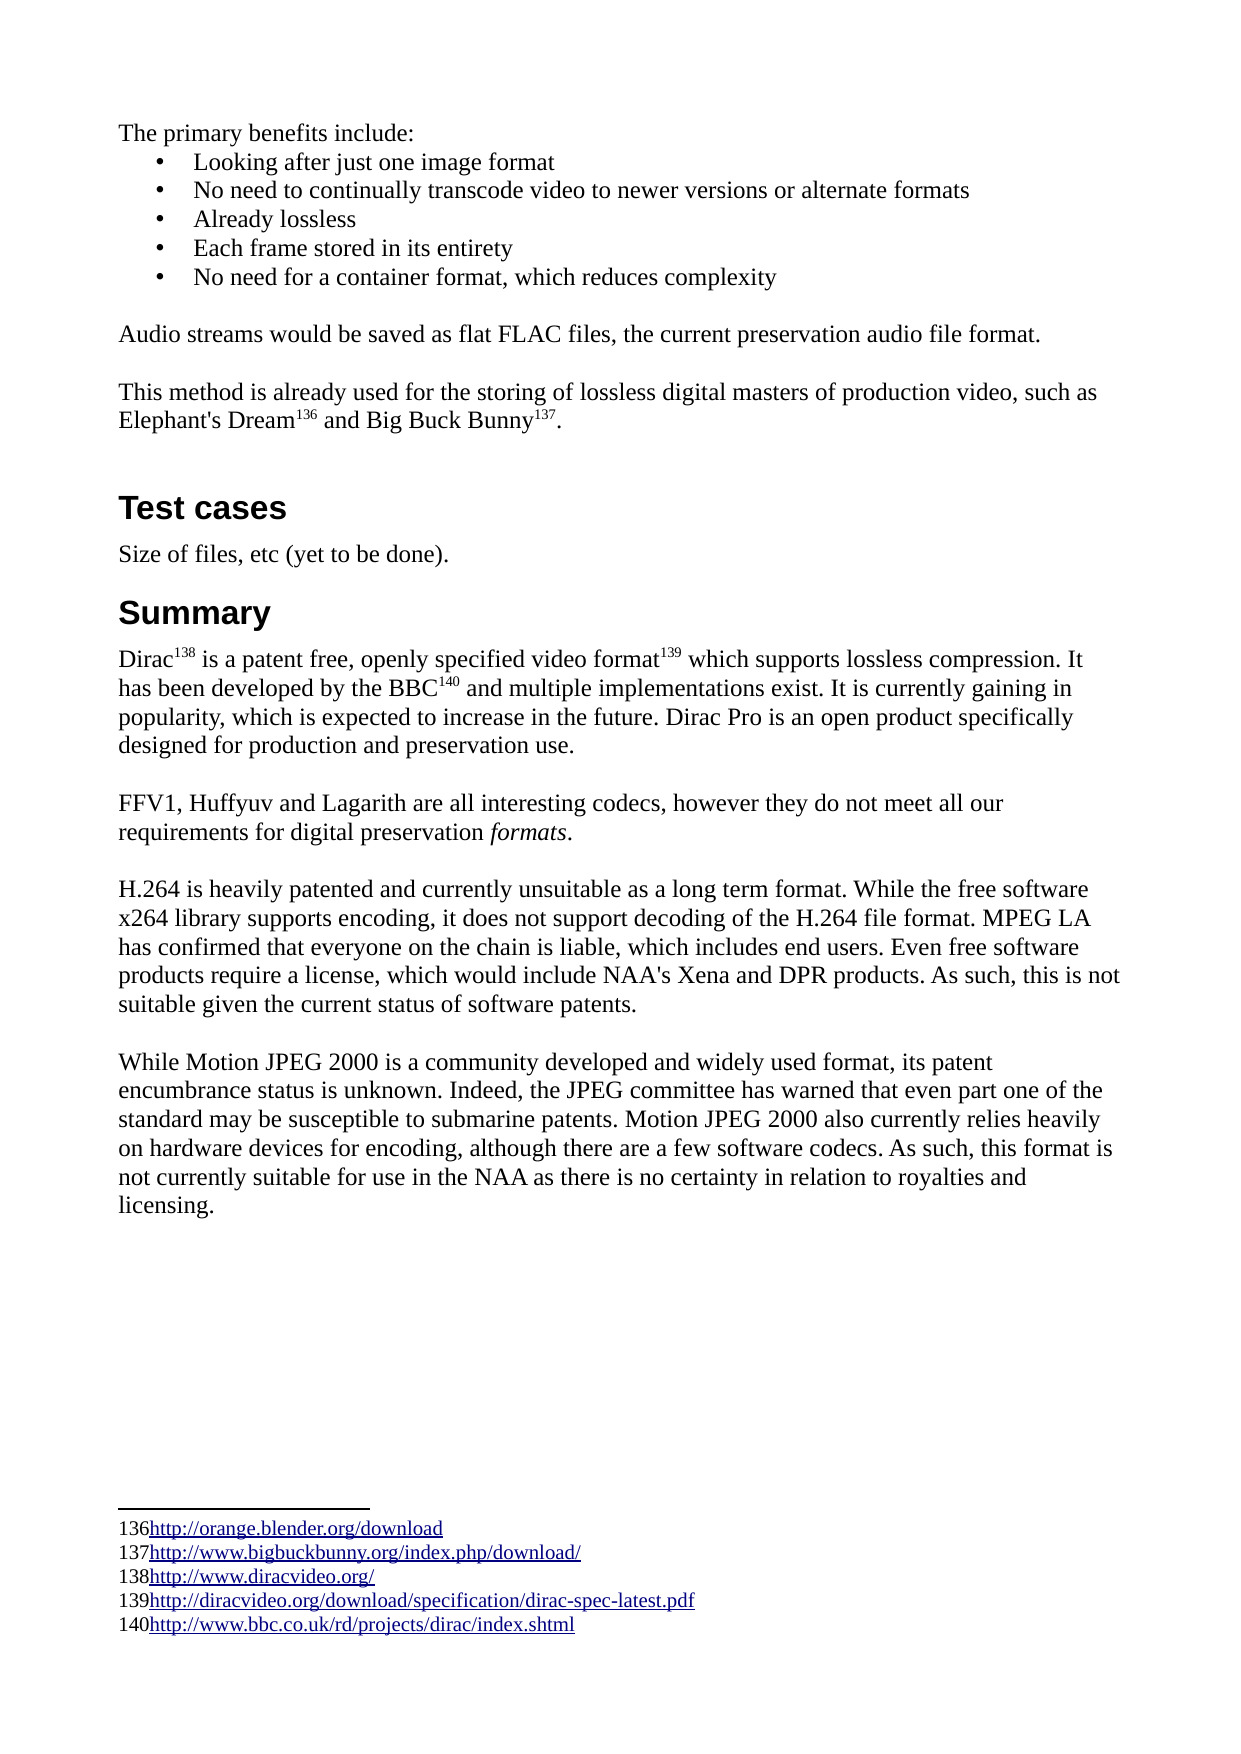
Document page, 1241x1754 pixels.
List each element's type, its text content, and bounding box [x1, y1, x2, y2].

text While Motion JPEG 2000 is a community developed and widely used format, its patent encumbrance status is unknown. Indeed, the JPEG committee has warned that even part one of the standard may be susceptible to submarine patents. Motion JPEG 2000 also currently relies heavily on hardware devices for encoding, although there are a few software codecs. As such, this format is not currently suitable for use in the NAA as there is no certainty in relation to royalties and licensing. [118, 1047, 1122, 1219]
list No need to continually transcode video to newer versions or alternate formats [156, 176, 1122, 204]
text The primary benefits include: [118, 118, 1122, 147]
subtitle Test cases [118, 488, 1122, 527]
subtitle Summary [118, 593, 1122, 632]
text http://www.bigbuckbunny.org/index.php/download/ [118, 1539, 1122, 1564]
text This method is already used for the storing of lossless digital masters of production video, such as Elephant's Dream and Big Buck Bunny. [118, 377, 1122, 434]
text Dirac is a patent free, openly specified video format which supports lossless compression. It has been developed by the BBC and multiple implementations exist. It is currently gaining in popularity, which is expected to increase in the future. Dirac Pro is an open product specifically designed for production and preservation use. [118, 644, 1122, 759]
text Size of files, etc (yet to be done). [118, 539, 1122, 568]
text H.264 is heavily patented and currently unsuitable as a long term format. While the free software x264 library supports encoding, it does not support decoding of the H.264 file format. MPEG LA has confirmed that everyone on the chain is liable, which includes end users. Even free software products require a license, which would include NAA's Xena and DPR products. As such, this is not suitable given the current status of software patents. [118, 874, 1122, 1018]
text http://www.diracvideo.org/ [118, 1564, 1122, 1588]
list Looking after just one image format [156, 147, 1122, 176]
text FFV1, Huffyuv and Lagarith are all interesting codecs, however they do not meet all our requirements for digital preservation formats. [118, 788, 1122, 845]
list Already lossless [156, 204, 1122, 233]
text http://www.bbc.co.uk/rd/projects/dirac/index.shtml [118, 1612, 1122, 1636]
text http://orange.blender.org/download [118, 1516, 1122, 1539]
text http://diracvideo.org/download/specification/dirac-spec-latest.pdf [118, 1588, 1122, 1612]
text Audio streams would be saved as flat FLAC files, the current preservation audio file format. [118, 319, 1122, 348]
list No need for a container format, which reduces complexity [156, 262, 1122, 291]
list Each frame stored in its entirety [156, 233, 1122, 262]
